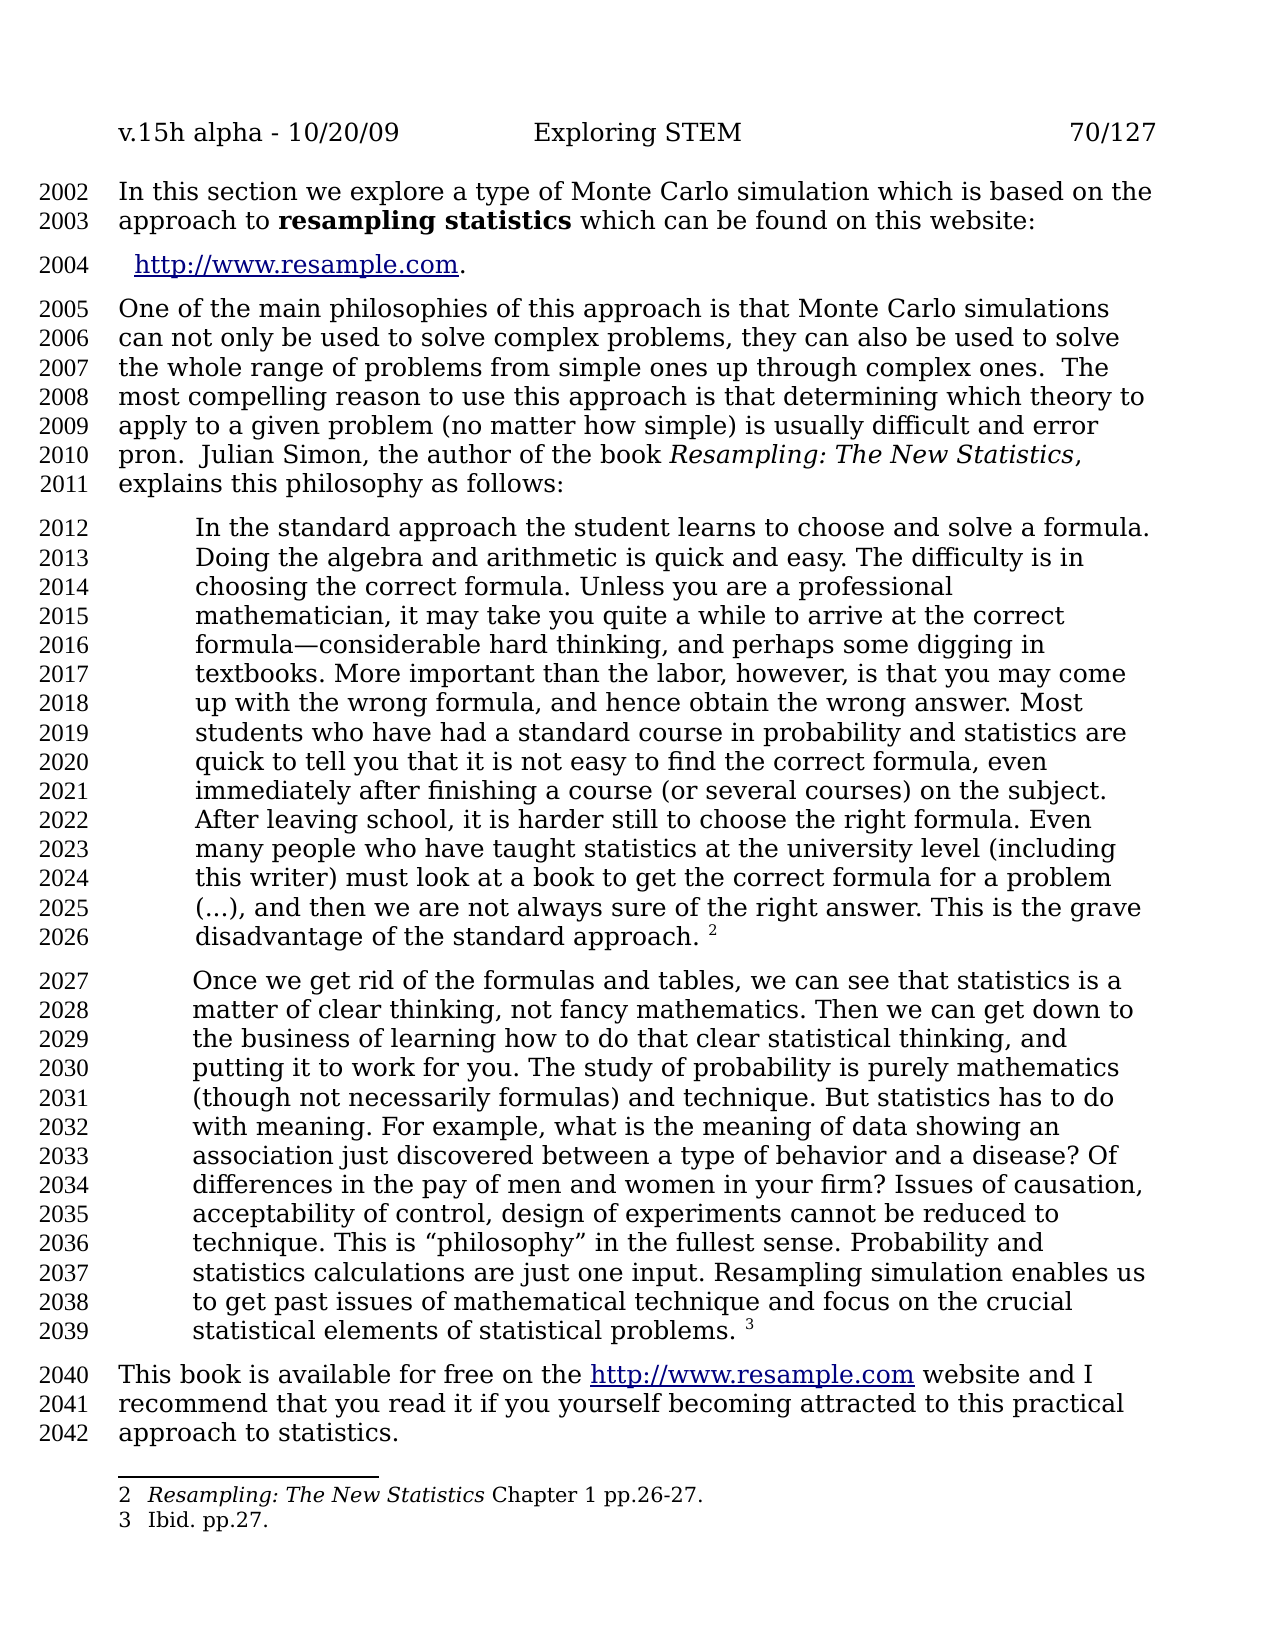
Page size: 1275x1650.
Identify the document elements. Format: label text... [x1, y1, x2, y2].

text In the standard approach the student learns to choose and solve a formula. Doing the algebra and arithmetic is quick and easy. The difficulty is in choosing the correct formula. Unless you are a professional mathematician, it may take you quite a while to arrive at the correct formula—considerable hard thinking, and perhaps some digging in textbooks. More important than the labor, however, is that you may come up with the wrong formula, and hence obtain the wrong answer. Most students who have had a standard course in probability and statistics are quick to tell you that it is not easy to find the correct formula, even immediately after finishing a course (or several courses) on the subject. After leaving school, it is harder still to choose the right formula. Even many people who have taught statistics at the university level (including this writer) must look at a book to get the correct formula for a problem (...), and then we are not always sure of the right answer. This is the grave disadvantage of the standard approach. [195, 514, 1157, 951]
text This book is available for free on the http://www.resample.com website and I recommend that you read it if you yourself becoming attracted to this practical approach to statistics. [118, 1360, 1157, 1448]
text http://www.resample.com. [118, 250, 1157, 279]
text In this section we explore a type of Monte Carlo simulation which is based on the approach to resampling statistics which can be found on this website: [118, 177, 1157, 235]
text Once we get rid of the formulas and tables, we can see that statistics is a matter of clear thinking, not fancy mathematics. Then we can get down to the business of learning how to do that clear statistical thinking, and putting it to work for you. The study of probability is purely mathematics (though not necessarily formulas) and technique. But statistics has to do with meaning. For example, what is the meaning of data showing an association just discovered between a type of behavior and a disease? Of differences in the pay of men and women in your firm? Issues of causation, acceptability of control, design of experiments cannot be reduced to technique. This is “philosophy” in the fullest sense. Probability and statistics calculations are just one input. Resampling simulation enables us to get past issues of mathematical technique and focus on the crucial statistical elements of statistical problems. [192, 966, 1157, 1345]
text One of the main philosophies of this approach is that Monte Carlo simulations can not only be used to solve complex problems, they can also be used to solve the whole range of problems from simple ones up through complex ones. The most compelling reason to use this approach is that determining which theory to apply to a given problem (no matter how simple) is usually difficult and error pron. Julian Simon, the author of the book Resampling: The New Statistics, explains this philosophy as follows: [118, 294, 1157, 499]
text Ibid. pp.27. [118, 1508, 1157, 1532]
text Resampling: The New Statistics Chapter 1 pp.26-27. [118, 1483, 1157, 1508]
